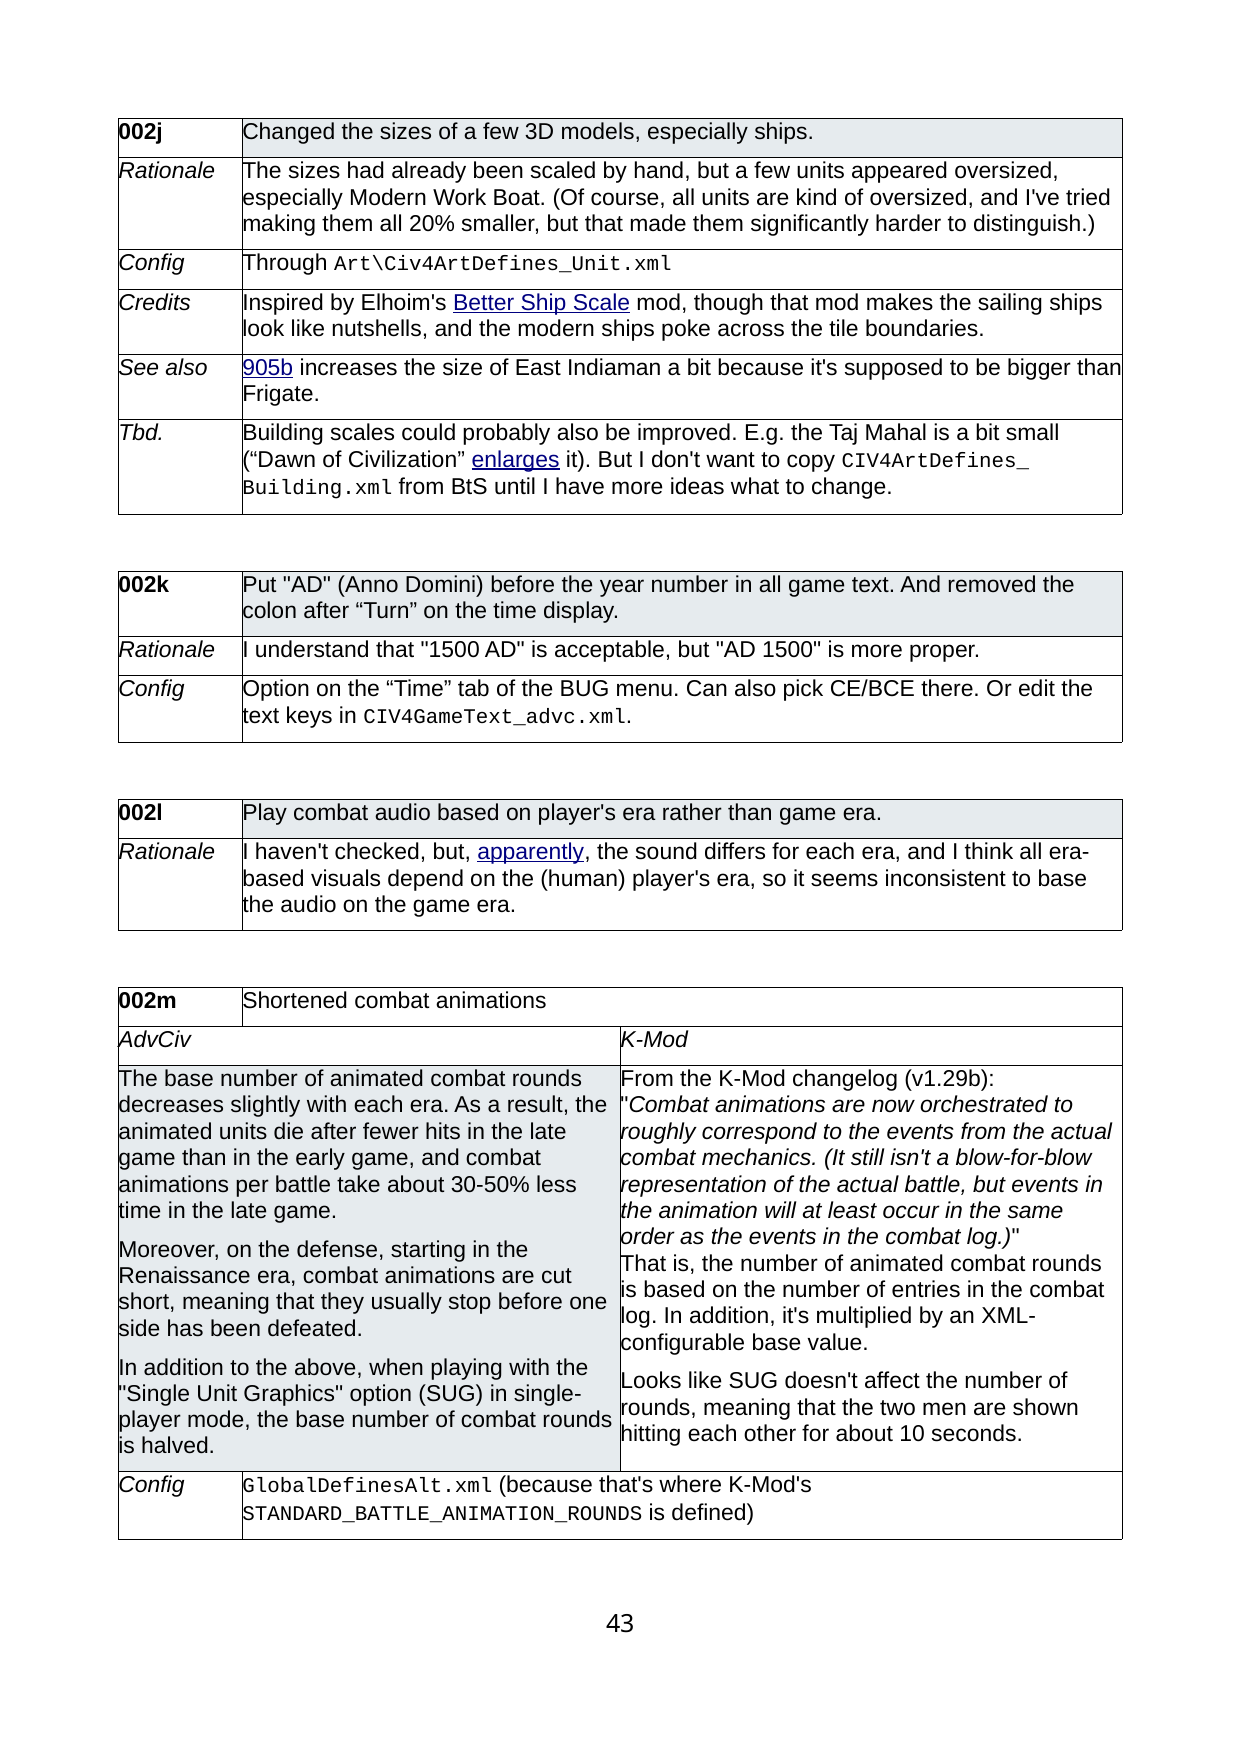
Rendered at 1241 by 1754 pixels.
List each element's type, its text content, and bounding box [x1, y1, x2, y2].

table_cell Inspired by Elhoim's Better Ship Scale mod, though that mod makes the sailing ships look like nutshells, and the modern ships poke across the tile boundaries. [243, 290, 1122, 354]
table_header 002l [119, 800, 242, 838]
table_cell Rationale [119, 158, 242, 248]
table_cell Rationale [119, 637, 242, 675]
table_header 002m [119, 988, 242, 1026]
table_cell Building scales could probably also be improved. E.g. the Taj Mahal is a bit small (“Dawn of Civilization” enlarges it). But I don't want to copy CIV4ArtDefines_ Building.xml from BtS until I have more ideas what to change. [243, 420, 1122, 513]
table_cell AdvCiv [119, 1027, 620, 1065]
table_cell The sizes had already been scaled by hand, but a few units appeared oversized, especially Modern Work Boat. (Of course, all units are kind of oversized, and I've tried making them all 20% smaller, but that made them significantly harder to distinguish.) [243, 158, 1122, 248]
table_cell GlobalDefinesAlt.xml (because that's where K-Mod's STANDARD_BATTLE_ANIMATION_ROUNDS is defined) [243, 1472, 1122, 1539]
table_header 002j [119, 119, 242, 157]
table_cell Config [119, 676, 242, 742]
table_header Play combat audio based on player's era rather than game era. [243, 800, 1122, 838]
table_cell Rationale [119, 839, 242, 930]
table_cell 905b increases the size of East Indiaman a bit because it's supposed to be bigger than Frigate. [243, 355, 1122, 419]
table_cell See also [119, 355, 242, 419]
table_header Shortened combat animations [243, 988, 1122, 1026]
table_cell Option on the “Time” tab of the BUG menu. Can also pick CE/BCE there. Or edit the text keys in CIV4GameText_advc.xml. [243, 676, 1122, 742]
table_cell From the K-Mod changelog (v1.29b): "Combat animations are now orchestrated to roughly correspond to the events from the actual combat mechanics. (It still isn't a blow-for-blow representation of the actual battle, but events in the animation will at least occur in the same order as the events in the combat log.)" That is, the number of animated combat rounds is based on the number of entries in the combat log. In addition, it's multiplied by an XML- configurable base value. Looks like SUG doesn't affect the number of rounds, meaning that the two men are shown hitting each other for about 10 seconds. [621, 1066, 1122, 1471]
table_cell K-Mod [621, 1027, 1122, 1065]
table_header Changed the sizes of a few 3D models, especially ships. [243, 119, 1122, 157]
table_cell I understand that "1500 AD" is acceptable, but "AD 1500" is more proper. [243, 637, 1122, 675]
table_cell I haven't checked, but, apparently, the sound differs for each era, and I think all era-based visuals depend on the (human) player's era, so it seems inconsistent to base the audio on the game era. [243, 839, 1122, 930]
table_header 002k [119, 572, 242, 636]
table_cell Config [119, 250, 242, 289]
table_header Put "AD" (Anno Domini) before the year number in all game text. And removed the colon after “Turn” on the time display. [243, 572, 1122, 636]
table_cell Credits [119, 290, 242, 354]
table_cell The base number of animated combat rounds decreases slightly with each era. As a result, the animated units die after fewer hits in the late game than in the early game, and combat animations per battle take about 30-50% less time in the late game. Moreover, on the defense, starting in the Renaissance era, combat animations are cut short, meaning that they usually stop before one side has been defeated. In addition to the above, when playing with the "Single Unit Graphics" option (SUG) in single­player mode, the base number of combat rounds is halved. [119, 1066, 620, 1471]
table_cell Through Art\Civ4ArtDefines_Unit.xml [243, 250, 1122, 289]
table_cell Config [119, 1472, 242, 1539]
table_cell Tbd. [119, 420, 242, 513]
